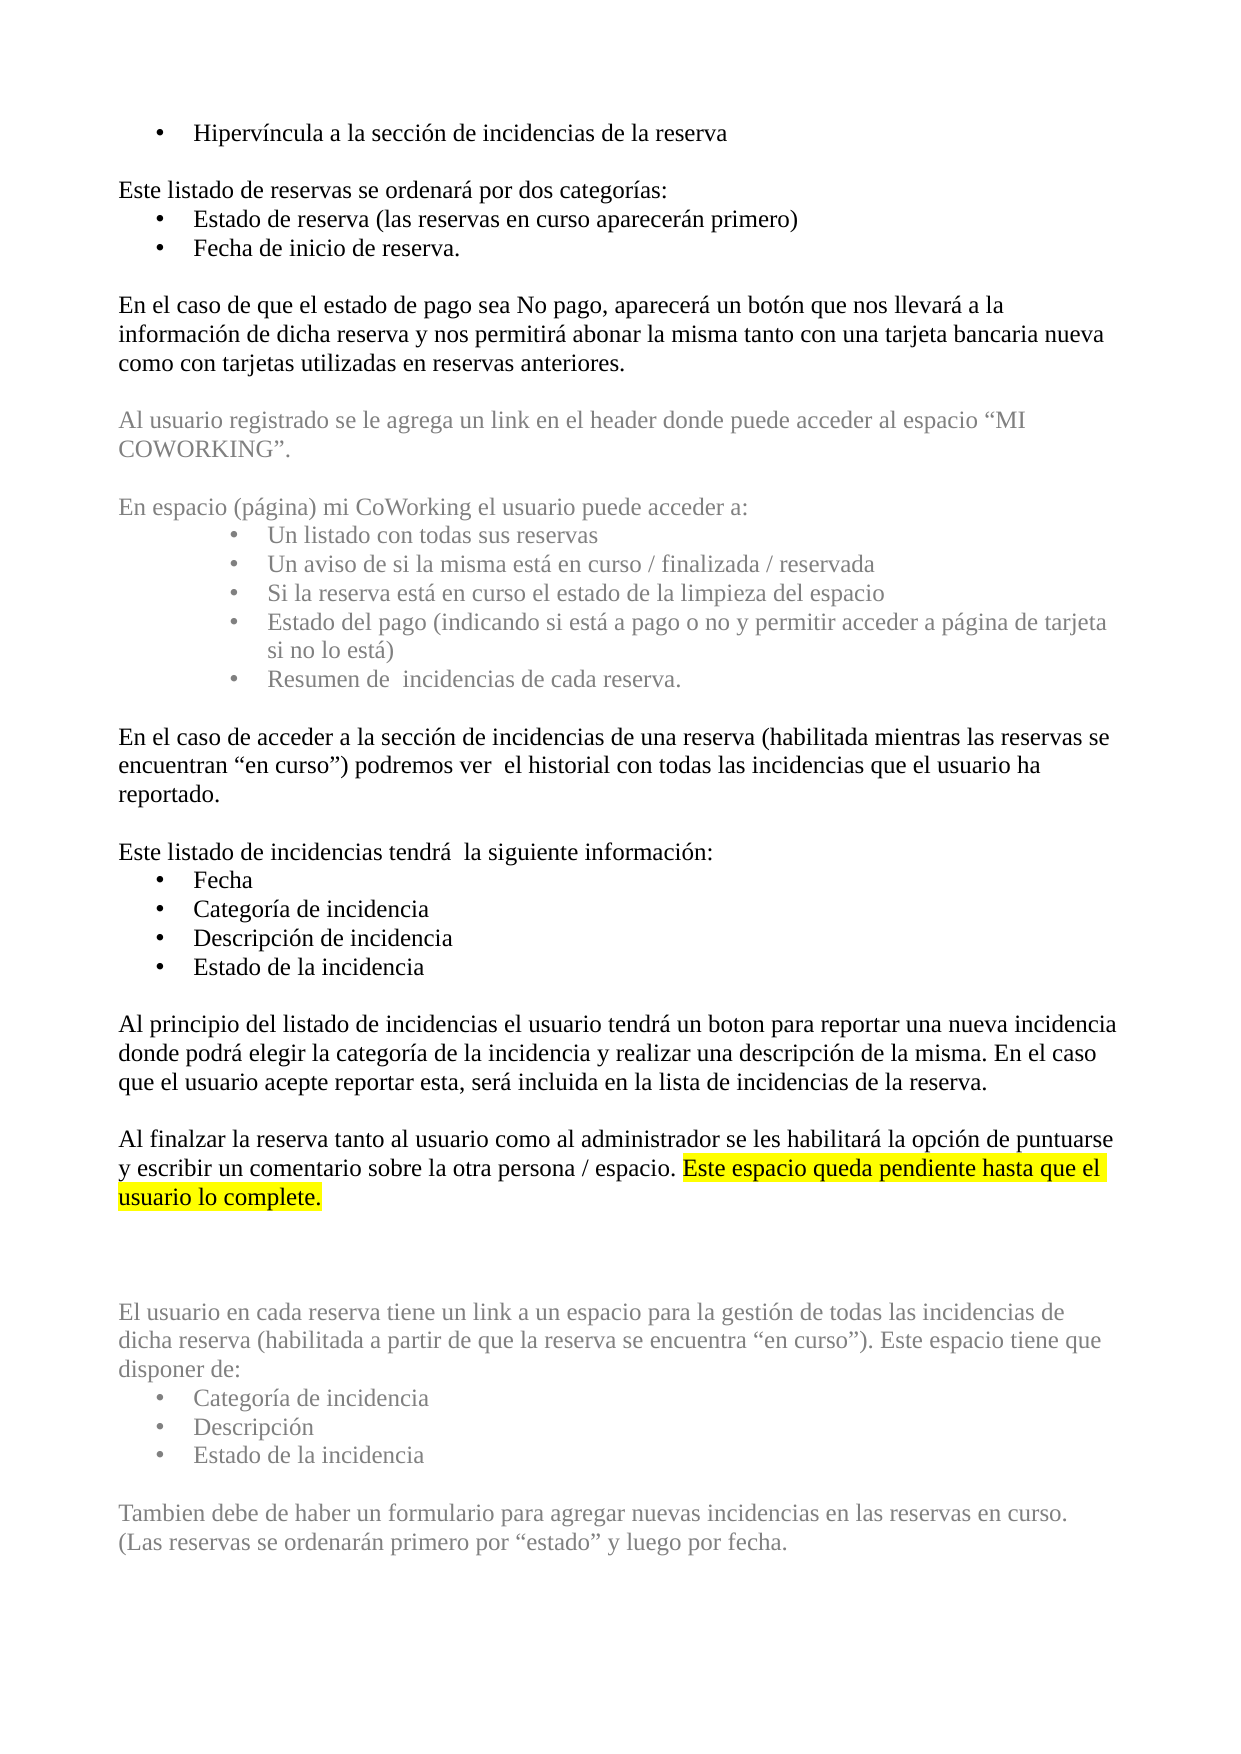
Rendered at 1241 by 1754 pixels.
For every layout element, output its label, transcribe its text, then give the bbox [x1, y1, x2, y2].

text En espacio (página) mi CoWorking el usuario puede acceder a: [118, 492, 1122, 521]
text Tambien debe de haber un formulario para agregar nuevas incidencias en las reservas en curso. (Las reservas se ordenarán primero por “estado” y luego por fecha. [118, 1498, 1122, 1556]
text Al finalzar la reserva tanto al usuario como al administrador se les habilitará la opción de puntuarse y escribir un comentario sobre la otra persona / espacio. Este espacio queda pendiente hasta que el usuario lo complete. [118, 1124, 1122, 1211]
list Fecha de inicio de reserva. [156, 233, 1122, 262]
text Este listado de reservas se ordenará por dos categorías: [118, 176, 1122, 204]
text Al usuario registrado se le agrega un link en el header donde puede acceder al espacio “MI COWORKING”. [118, 406, 1122, 463]
list Si la reserva está en curso el estado de la limpieza del espacio [229, 578, 1122, 607]
list Estado de la incidencia [156, 952, 1122, 981]
list Un aviso de si la misma está en curso / finalizada / reservada [229, 549, 1122, 578]
list Resumen de incidencias de cada reserva. [229, 664, 1122, 693]
list Un listado con todas sus reservas [229, 521, 1122, 549]
list Categoría de incidencia [156, 894, 1122, 923]
list Estado del pago (indicando si está a pago o no y permitir acceder a página de tarjeta si no lo está) [229, 607, 1122, 664]
text Este listado de incidencias tendrá la siguiente información: [118, 837, 1122, 866]
list Estado de reserva (las reservas en curso aparecerán primero) [156, 204, 1122, 233]
text En el caso de que el estado de pago sea No pago, aparecerá un botón que nos llevará a la información de dicha reserva y nos permitirá abonar la misma tanto con una tarjeta bancaria nueva como con tarjetas utilizadas en reservas anteriores. [118, 291, 1122, 377]
text En el caso de acceder a la sección de incidencias de una reserva (habilitada mientras las reservas se encuentran “en curso”) podremos ver el historial con todas las incidencias que el usuario ha reportado. [118, 722, 1122, 808]
text El usuario en cada reserva tiene un link a un espacio para la gestión de todas las incidencias de dicha reserva (habilitada a partir de que la reserva se encuentra “en curso”). Este espacio tiene que disponer de: [118, 1297, 1122, 1383]
list Categoría de incidencia [156, 1383, 1122, 1412]
text Al principio del listado de incidencias el usuario tendrá un boton para reportar una nueva incidencia donde podrá elegir la categoría de la incidencia y realizar una descripción de la misma. En el caso que el usuario acepte reportar esta, será incluida en la lista de incidencias de la reserva. [118, 1009, 1122, 1096]
list Descripción [156, 1412, 1122, 1441]
list Descripción de incidencia [156, 923, 1122, 952]
list Estado de la incidencia [156, 1441, 1122, 1469]
list Fecha [156, 866, 1122, 894]
list Hipervíncula a la sección de incidencias de la reserva [156, 118, 1122, 147]
